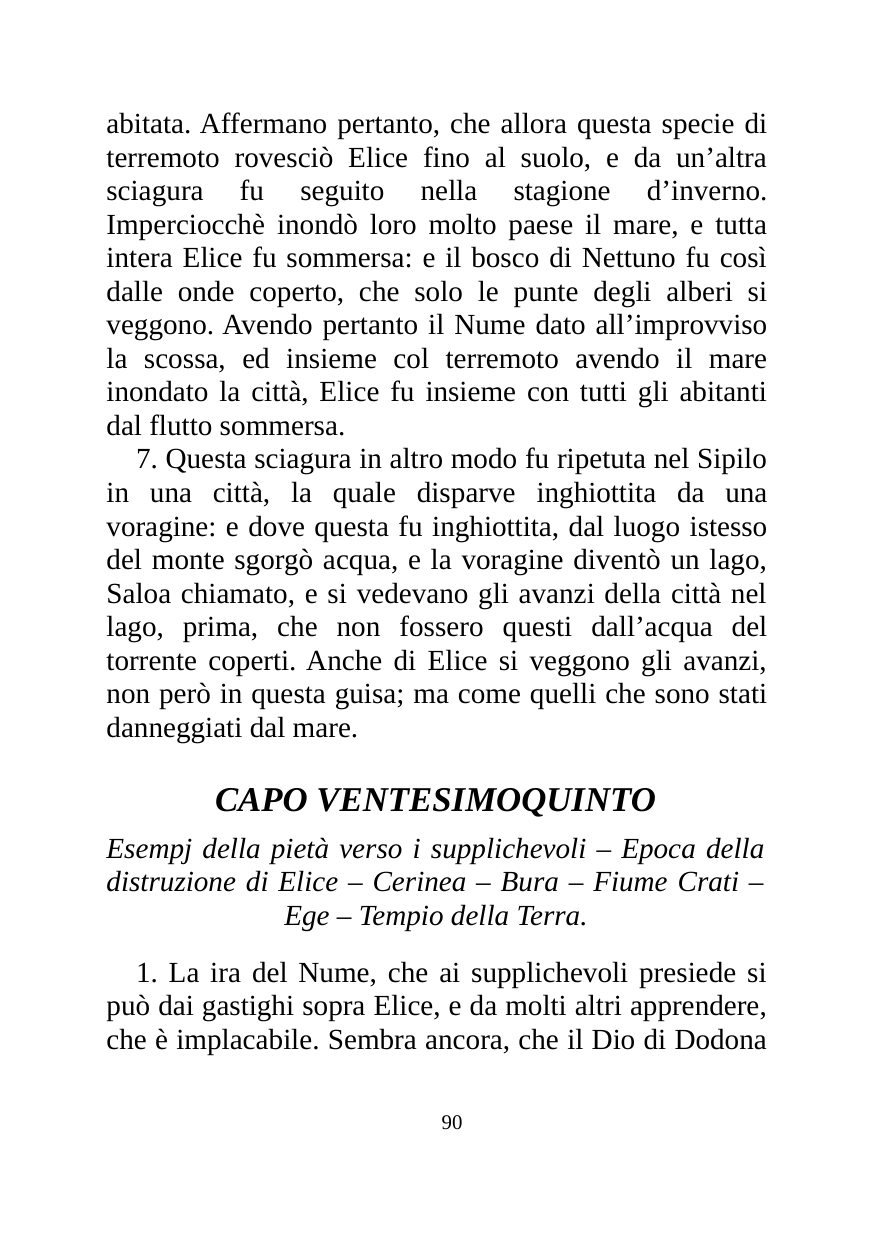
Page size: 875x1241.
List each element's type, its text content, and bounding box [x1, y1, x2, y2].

text abitata. Affermano pertanto, che allora questa specie di terremoto rovesciò Elice fino al suolo, e da un’altra sciagura fu seguito nella stagione d’inverno. Imperciocchè inondò loro molto paese il mare, e tutta intera Elice fu sommersa: e il bosco di Nettuno fu così dalle onde coperto, che solo le punte degli alberi si veggono. Avendo pertanto il Nume dato all’improvviso la scossa, ed insieme col terremoto avendo il mare inondato la città, Elice fu insieme con tutti gli abitanti dal flutto sommersa. [106, 106, 768, 442]
text 1. La ira del Nume, che ai supplichevoli presiede si può dai gastighi sopra Elice, e da molti altri apprendere, che è implacabile. Sembra ancora, che il Dio di Dodona [106, 955, 768, 1056]
text 7. Questa sciagura in altro modo fu ripetuta nel Sipilo in una città, la quale disparve inghiottita da una voragine: e dove questa fu inghiottita, dal luogo istesso del monte sgorgò acqua, e la voragine diventò un lago, Saloa chiamato, e si vedevano gli avanzi della città nel lago, prima, che non fossero questi dall’acqua del torrente coperti. Anche di Elice si veggono gli avanzi, non però in questa guisa; ma come quelli che sono stati danneggiati dal mare. [106, 442, 768, 743]
text Esempj della pietà verso i supplichevoli – Epoca della distruzione di Elice – Cerinea – Bura – Fiume Crati – Ege – Tempio della Terra. [106, 831, 768, 931]
subtitle CAPO VENTESIMOQUINTO [106, 779, 768, 819]
